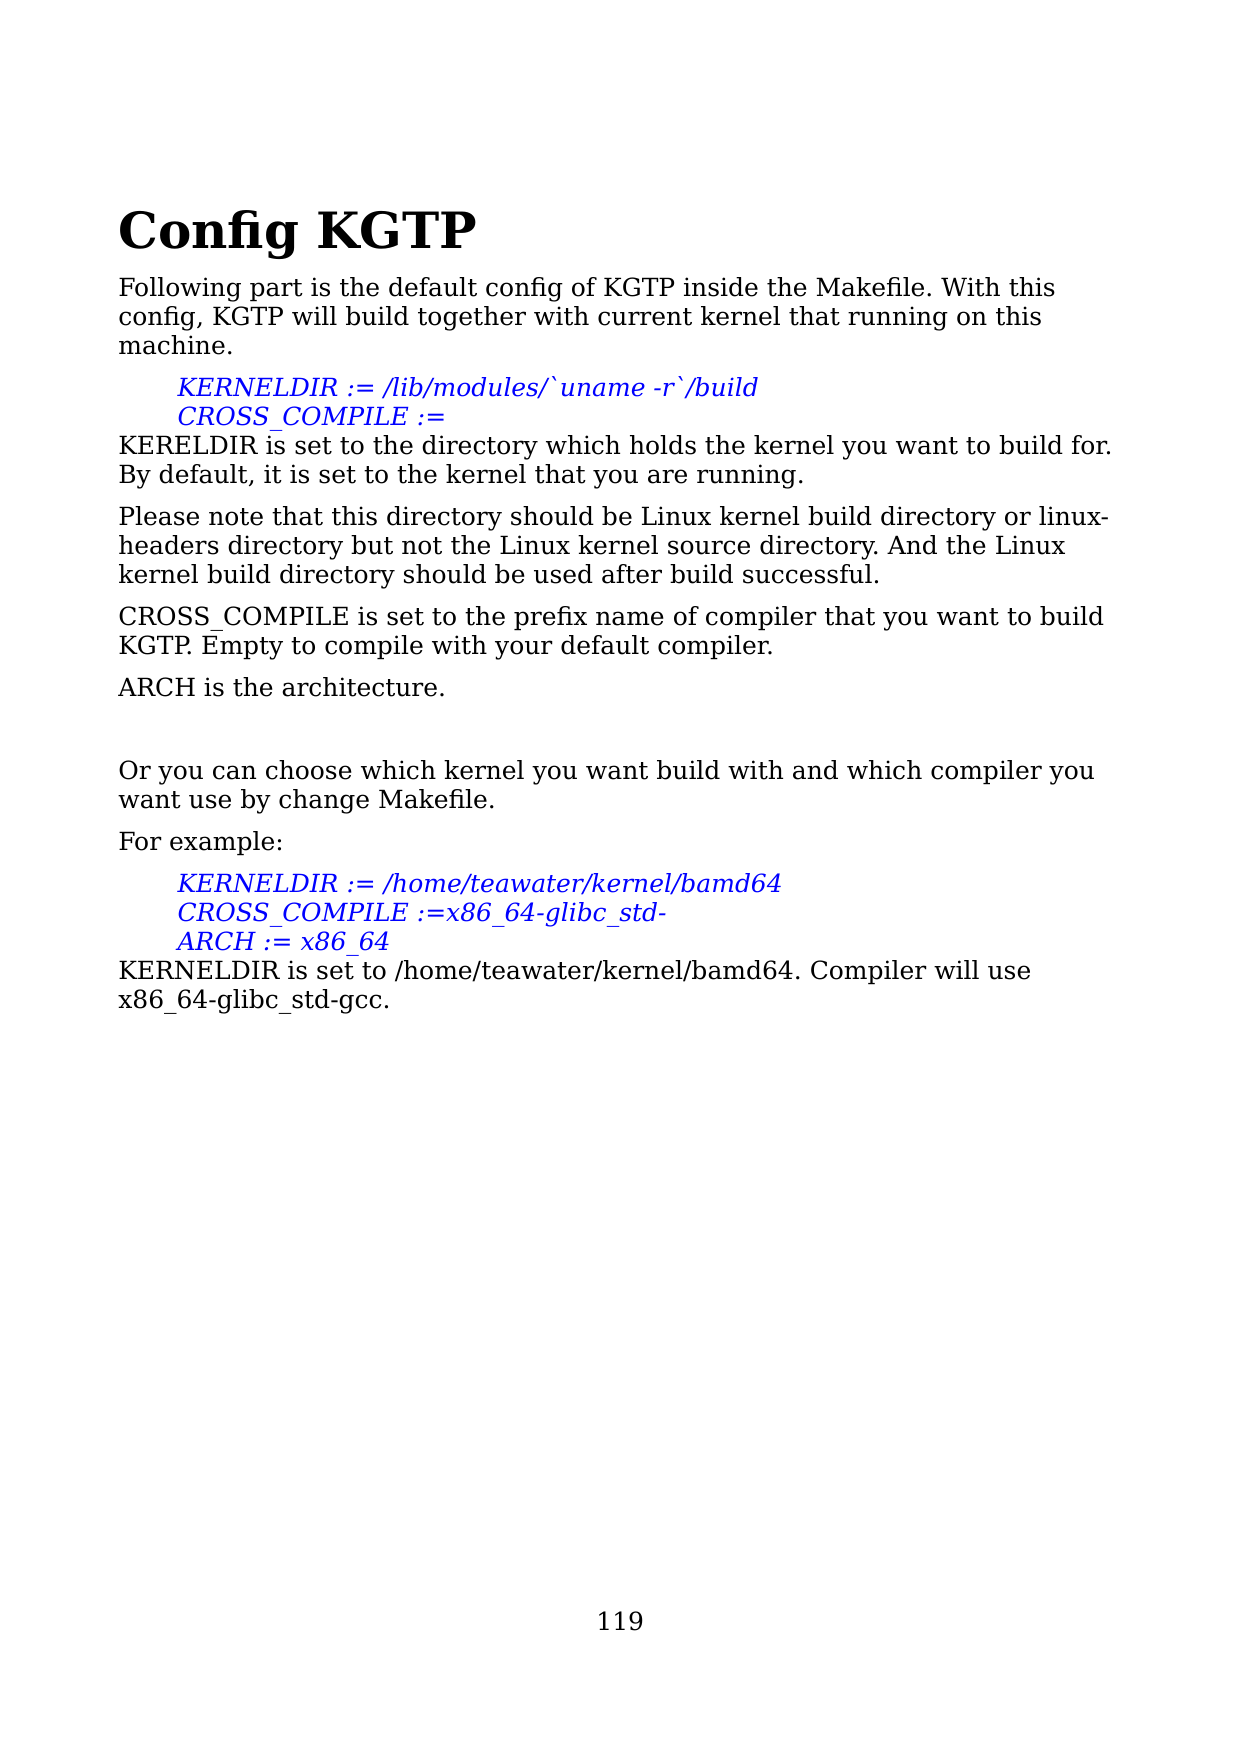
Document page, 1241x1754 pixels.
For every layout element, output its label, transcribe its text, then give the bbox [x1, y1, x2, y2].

text ARCH is the architecture. [118, 673, 1122, 702]
text Or you can choose which kernel you want build with and which compiler you want use by change Makefile. [118, 756, 1122, 815]
text CROSS_COMPILE is set to the prefix name of compiler that you want to build KGTP. Empty to compile with your default compiler. [118, 602, 1122, 661]
text Please note that this directory should be Linux kernel build directory or linux-headers directory but not the Linux kernel source directory. And the Linux kernel build directory should be used after build successful. [118, 502, 1122, 590]
text KERNELDIR := /home/teawater/kernel/bamd64 [177, 869, 1063, 898]
text Following part is the default config of KGTP inside the Makefile. With this config, KGTP will build together with current kernel that running on this machine. [118, 273, 1122, 361]
text KERNELDIR is set to /home/teawater/kernel/bamd64. Compiler will use x86_64-glibc_std-gcc. [118, 956, 1122, 1015]
text CROSS_COMPILE := [177, 402, 1063, 431]
text KERELDIR is set to the directory which holds the kernel you want to build for. By default, it is set to the kernel that you are running. [118, 431, 1122, 490]
text KERNELDIR := /lib/modules/`uname -r`/build [177, 373, 1063, 402]
text ARCH := x86_64 [177, 927, 1063, 956]
text CROSS_COMPILE :=x86_64-glibc_std- [177, 898, 1063, 927]
subtitle Config KGTP [118, 202, 1122, 261]
text For example: [118, 827, 1122, 856]
